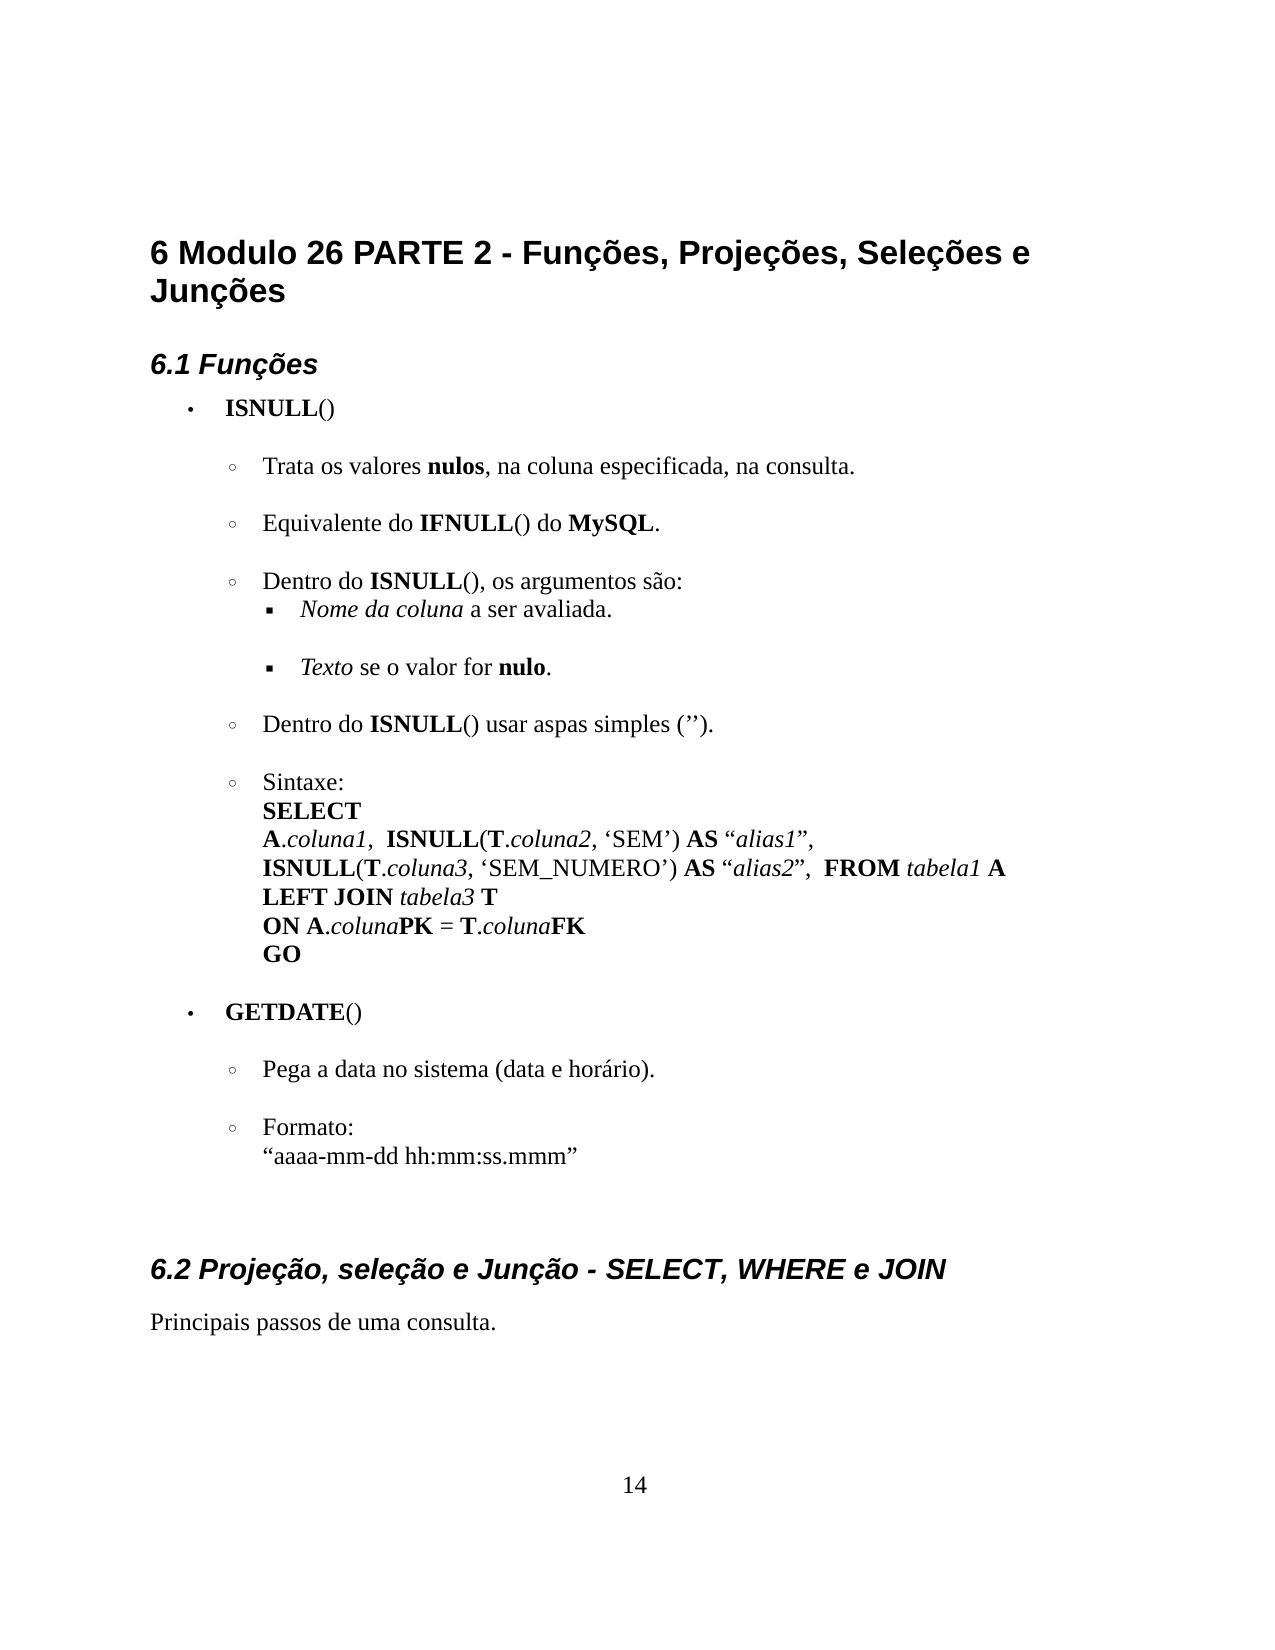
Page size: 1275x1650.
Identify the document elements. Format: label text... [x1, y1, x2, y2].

list Pega a data no sistema (data e horário). [225, 1054, 1125, 1112]
list Equivalente do IFNULL() do MySQL. [225, 508, 1125, 566]
list Dentro do ISNULL() usar aspas simples (’’). [225, 709, 1125, 767]
list GETDATE() [187, 997, 1125, 1054]
list Sintaxe: SELECT A.coluna1, ISNULL(T.coluna2, ‘SEM’) AS “alias1”, ISNULL(T.coluna3, ‘SEM_NUMERO’) AS “alias2”, FROM tabela1 A LEFT JOIN tabela3 T ON A.colunaPK = T.colunaFK GO [225, 767, 1125, 997]
list Formato: “aaaa-mm-dd hh:mm:ss.mmm” [225, 1112, 1125, 1198]
list Trata os valores nulos, na coluna especificada, na consulta. [225, 451, 1125, 508]
list [187, 150, 1125, 179]
subtitle 6.1 Funções [150, 347, 1125, 381]
list ISNULL() [187, 393, 1125, 451]
text Principais passos de uma consulta. [150, 1307, 1125, 1364]
subtitle 6 Modulo 26 PARTE 2 - Funções, Projeções, Seleções e Junções [150, 232, 1125, 310]
subtitle 6.2 Projeção, seleção e Junção - SELECT, WHERE e JOIN [150, 1252, 1125, 1286]
list Nome da coluna a ser avaliada. [262, 594, 1125, 652]
list Dentro do ISNULL(), os argumentos são: [225, 566, 1125, 594]
list Texto se o valor for nulo. [262, 652, 1125, 709]
